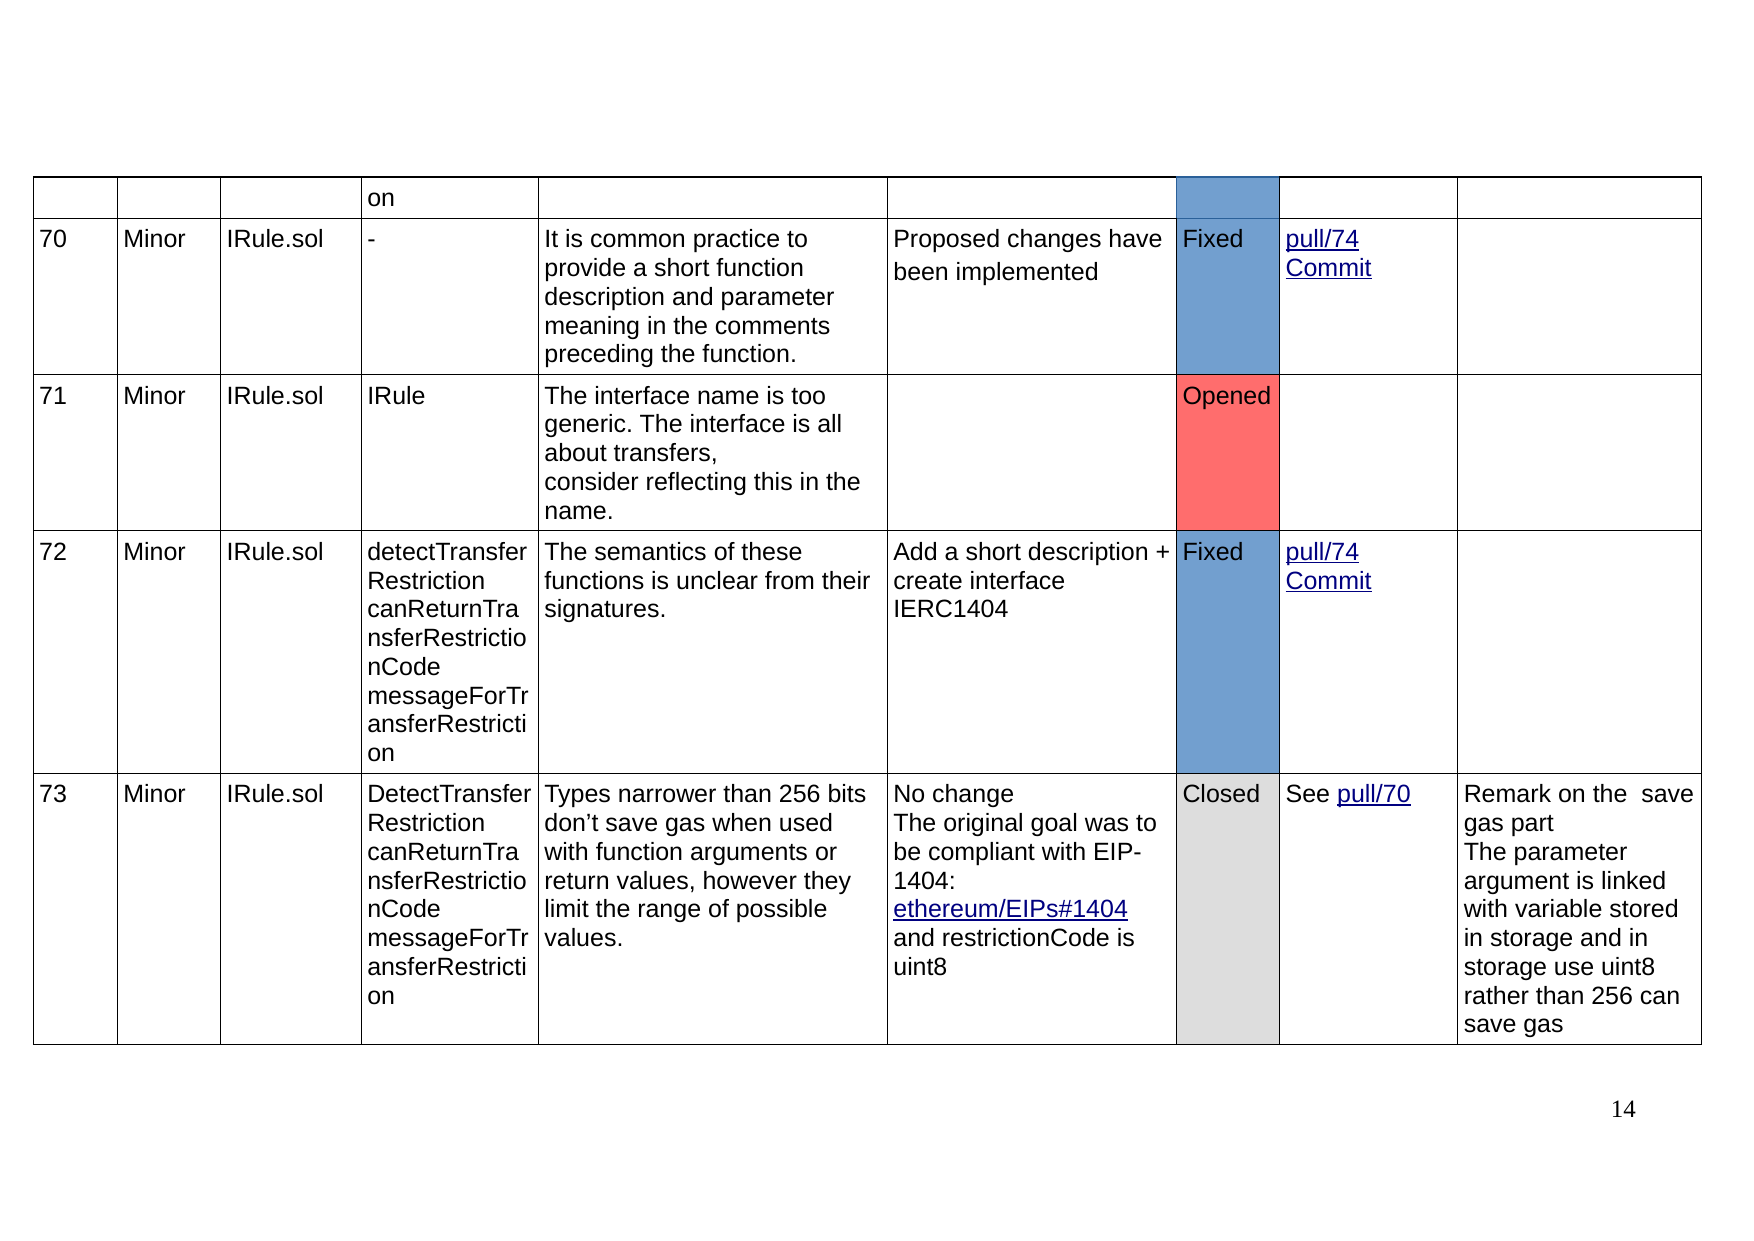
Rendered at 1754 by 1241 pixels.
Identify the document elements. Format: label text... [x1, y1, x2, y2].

table_cell [1177, 178, 1279, 218]
table_cell Proposed changes have been implemented [888, 219, 1176, 374]
table_cell [118, 178, 220, 218]
table_cell Minor [118, 531, 220, 773]
table_cell Remark on the save gas part The parameter argument is linked with variable stored in storage and in storage use uint8 rather than 256 can save gas [1458, 774, 1701, 1044]
table_cell [1458, 375, 1701, 530]
table_cell IRule [362, 375, 538, 530]
table_cell No change The original goal was to be compliant with EIP-1404: ethereum/EIPs#1404 and restrictionCode is uint8 [888, 774, 1176, 1044]
table_cell See pull/70 [1280, 774, 1457, 1044]
table_cell Closed [1177, 774, 1279, 1044]
table_cell The interface name is too generic. The interface is all about transfers, consider reflecting this in the name. [539, 375, 887, 530]
table_cell Minor [118, 375, 220, 530]
table_cell IRule.sol [221, 774, 361, 1044]
table_cell IRule.sol [221, 531, 361, 773]
table_cell It is common practice to provide a short function description and parameter meaning in the comments preceding the function. [539, 219, 887, 374]
table_cell [539, 178, 887, 218]
table_cell - [362, 219, 538, 374]
table_cell on [362, 178, 538, 218]
table_cell The semantics of these functions is unclear from their signatures. [539, 531, 887, 773]
table_cell [34, 178, 117, 218]
table_cell [888, 375, 1176, 530]
table_cell Add a short description + create interface IERC1404 [888, 531, 1176, 773]
table_cell 72 [34, 531, 117, 773]
table_cell Minor [118, 219, 220, 374]
table_cell [1280, 178, 1457, 218]
table_cell 73 [34, 774, 117, 1044]
table_cell 70 [34, 219, 117, 374]
table_cell Types narrower than 256 bits don’t save gas when used with function arguments or return values, however they limit the range of possible values. [539, 774, 887, 1044]
table_cell [221, 178, 361, 218]
table_cell [1458, 219, 1701, 374]
table_cell [1280, 375, 1457, 530]
table_cell Fixed [1177, 219, 1279, 374]
table_cell Opened [1177, 375, 1279, 530]
table_cell DetectTransferRestriction canReturnTransferRestrictionCode messageForTransferRestriction [362, 774, 538, 1044]
table_cell pull/74 Commit [1280, 219, 1457, 374]
table_cell detectTransferRestriction canReturnTransferRestrictionCode messageForTransferRestriction [362, 531, 538, 773]
table_cell pull/74 Commit [1280, 531, 1457, 773]
table_cell [1458, 178, 1701, 218]
table_cell IRule.sol [221, 375, 361, 530]
table_cell 71 [34, 375, 117, 530]
table_cell [1458, 531, 1701, 773]
table_cell IRule.sol [221, 219, 361, 374]
table_cell Minor [118, 774, 220, 1044]
table_cell Fixed [1177, 531, 1279, 773]
table_cell [888, 178, 1176, 218]
